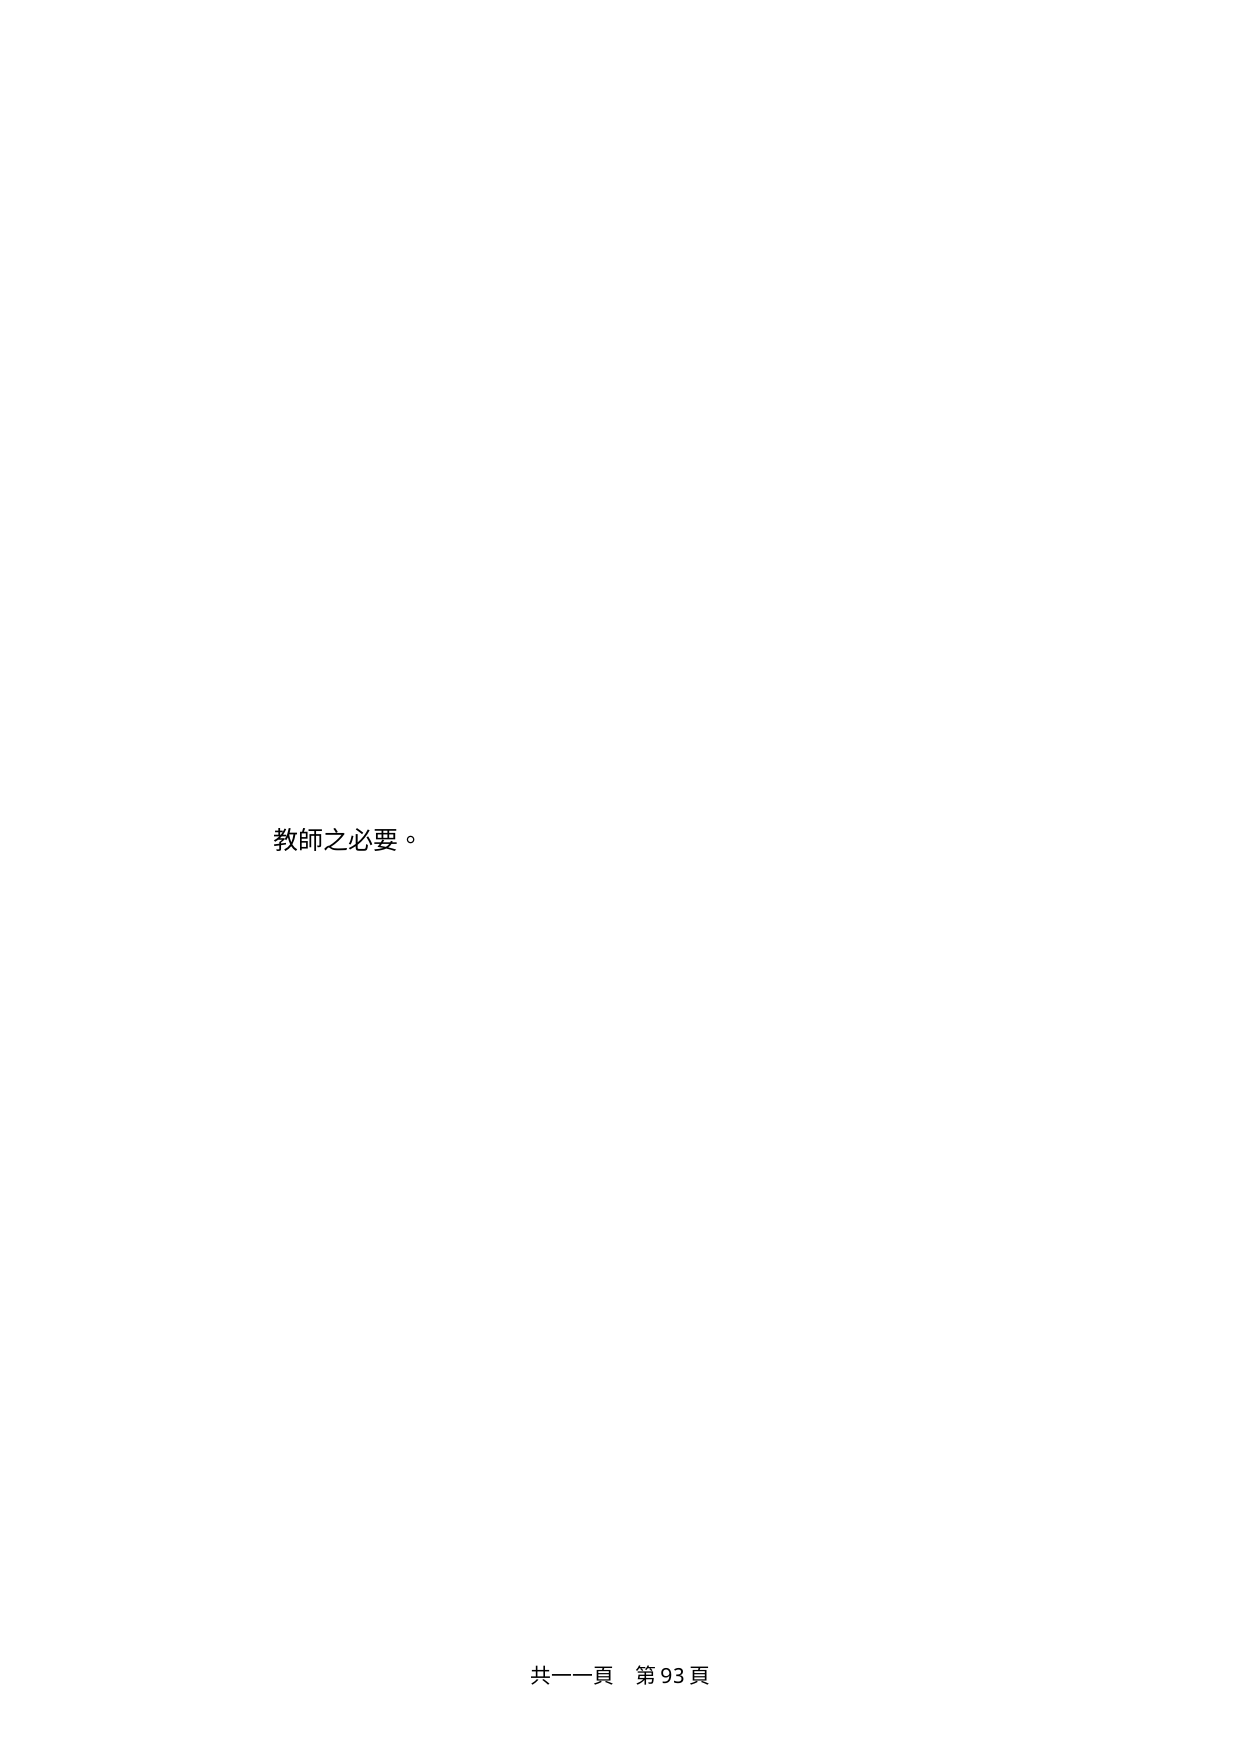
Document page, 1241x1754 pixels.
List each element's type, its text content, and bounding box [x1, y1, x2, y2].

text 教師之必要。 [221, 797, 1122, 859]
